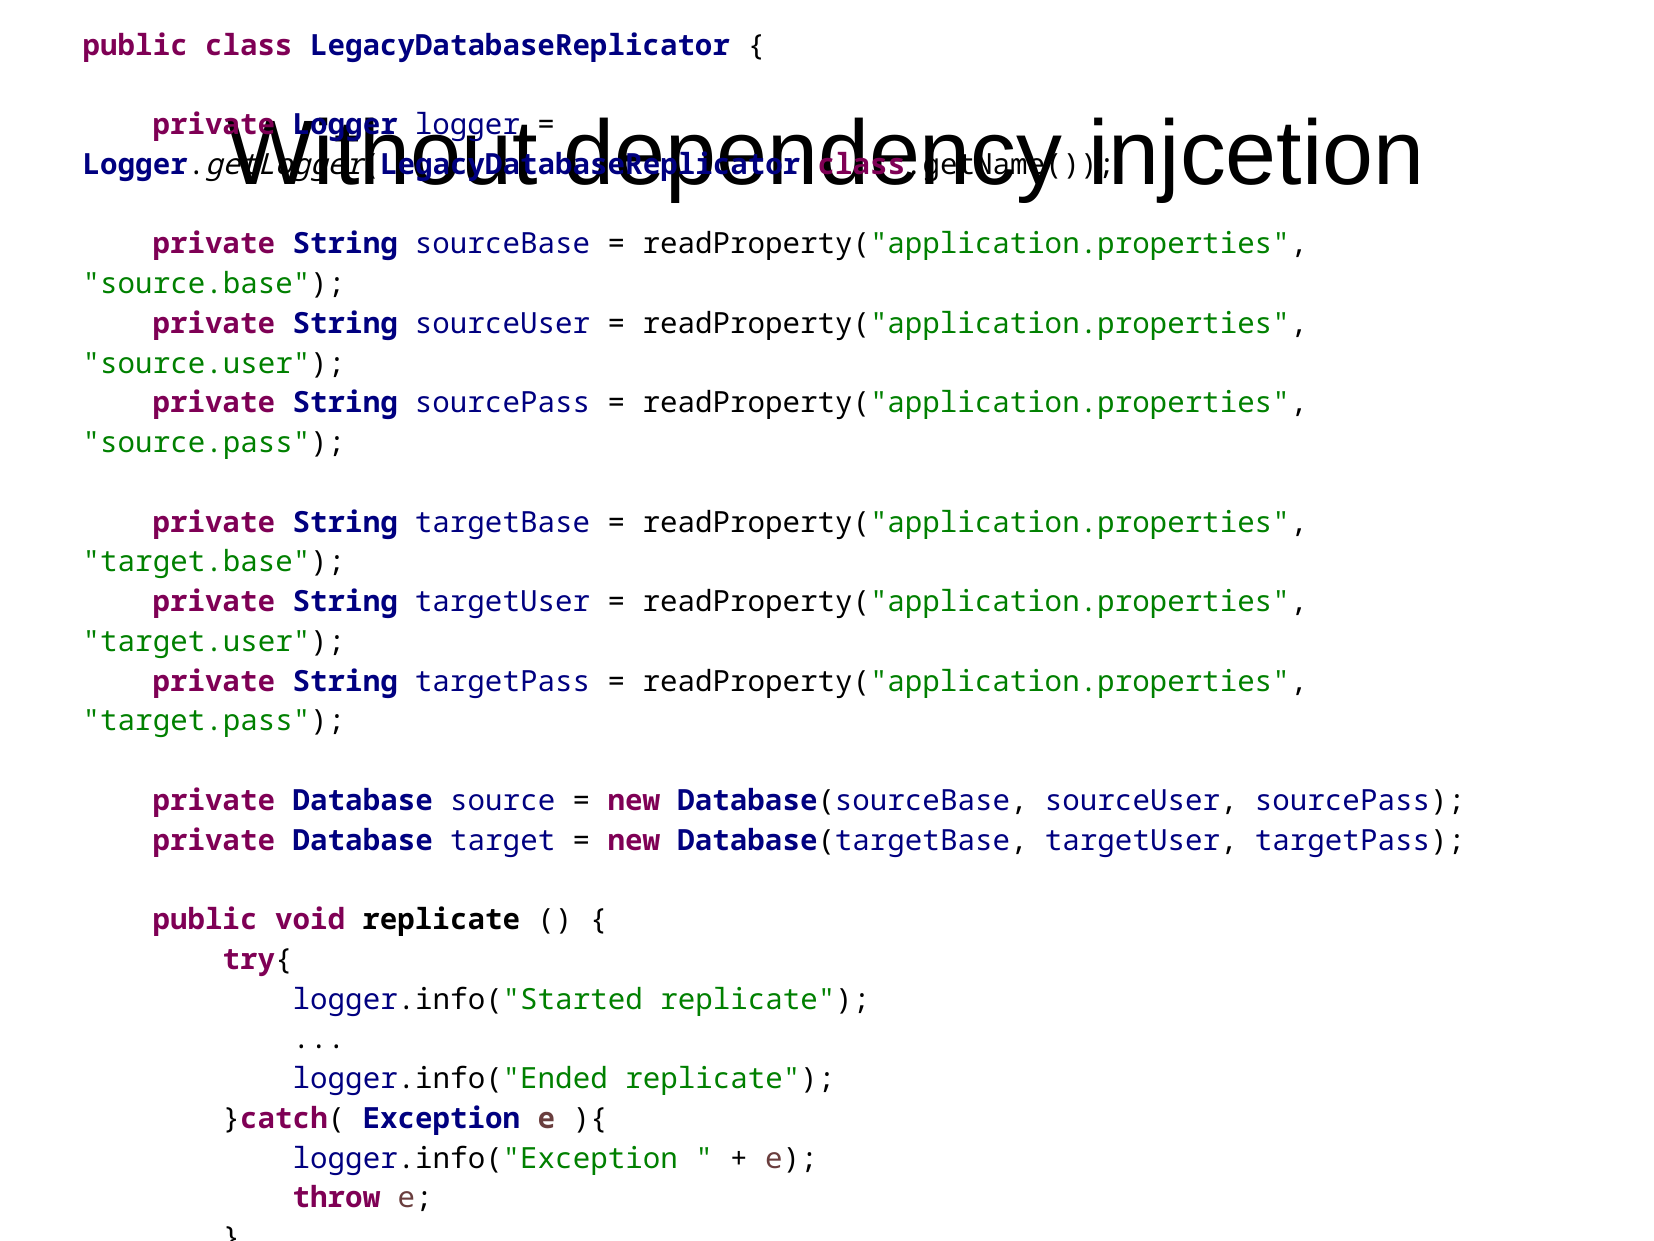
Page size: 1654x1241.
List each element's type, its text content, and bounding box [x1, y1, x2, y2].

list public class LegacyDatabaseReplicator { private Logger logger = Logger.getLogger(LegacyDatabaseReplicator.class.getName()); private String sourceBase = readProperty("application.properties", "source.base"); private String sourceUser = readProperty("application.properties", "source.user"); private String sourcePass = readProperty("application.properties", "source.pass"); private String targetBase = readProperty("application.properties", "target.base"); private String targetUser = readProperty("application.properties", "target.user"); private String targetPass = readProperty("application.properties", "target.pass"); private Database source = new Database(sourceBase, sourceUser, sourcePass); private Database target = new Database(targetBase, targetUser, targetPass); public void replicate () { try{ logger.info("Started replicate"); ... logger.info("Ended replicate"); }catch( Exception e ){ logger.info("Exception " + e); throw e; } } } [82, 240, 1571, 1159]
title Without dependency injcetion [82, 49, 1571, 240]
